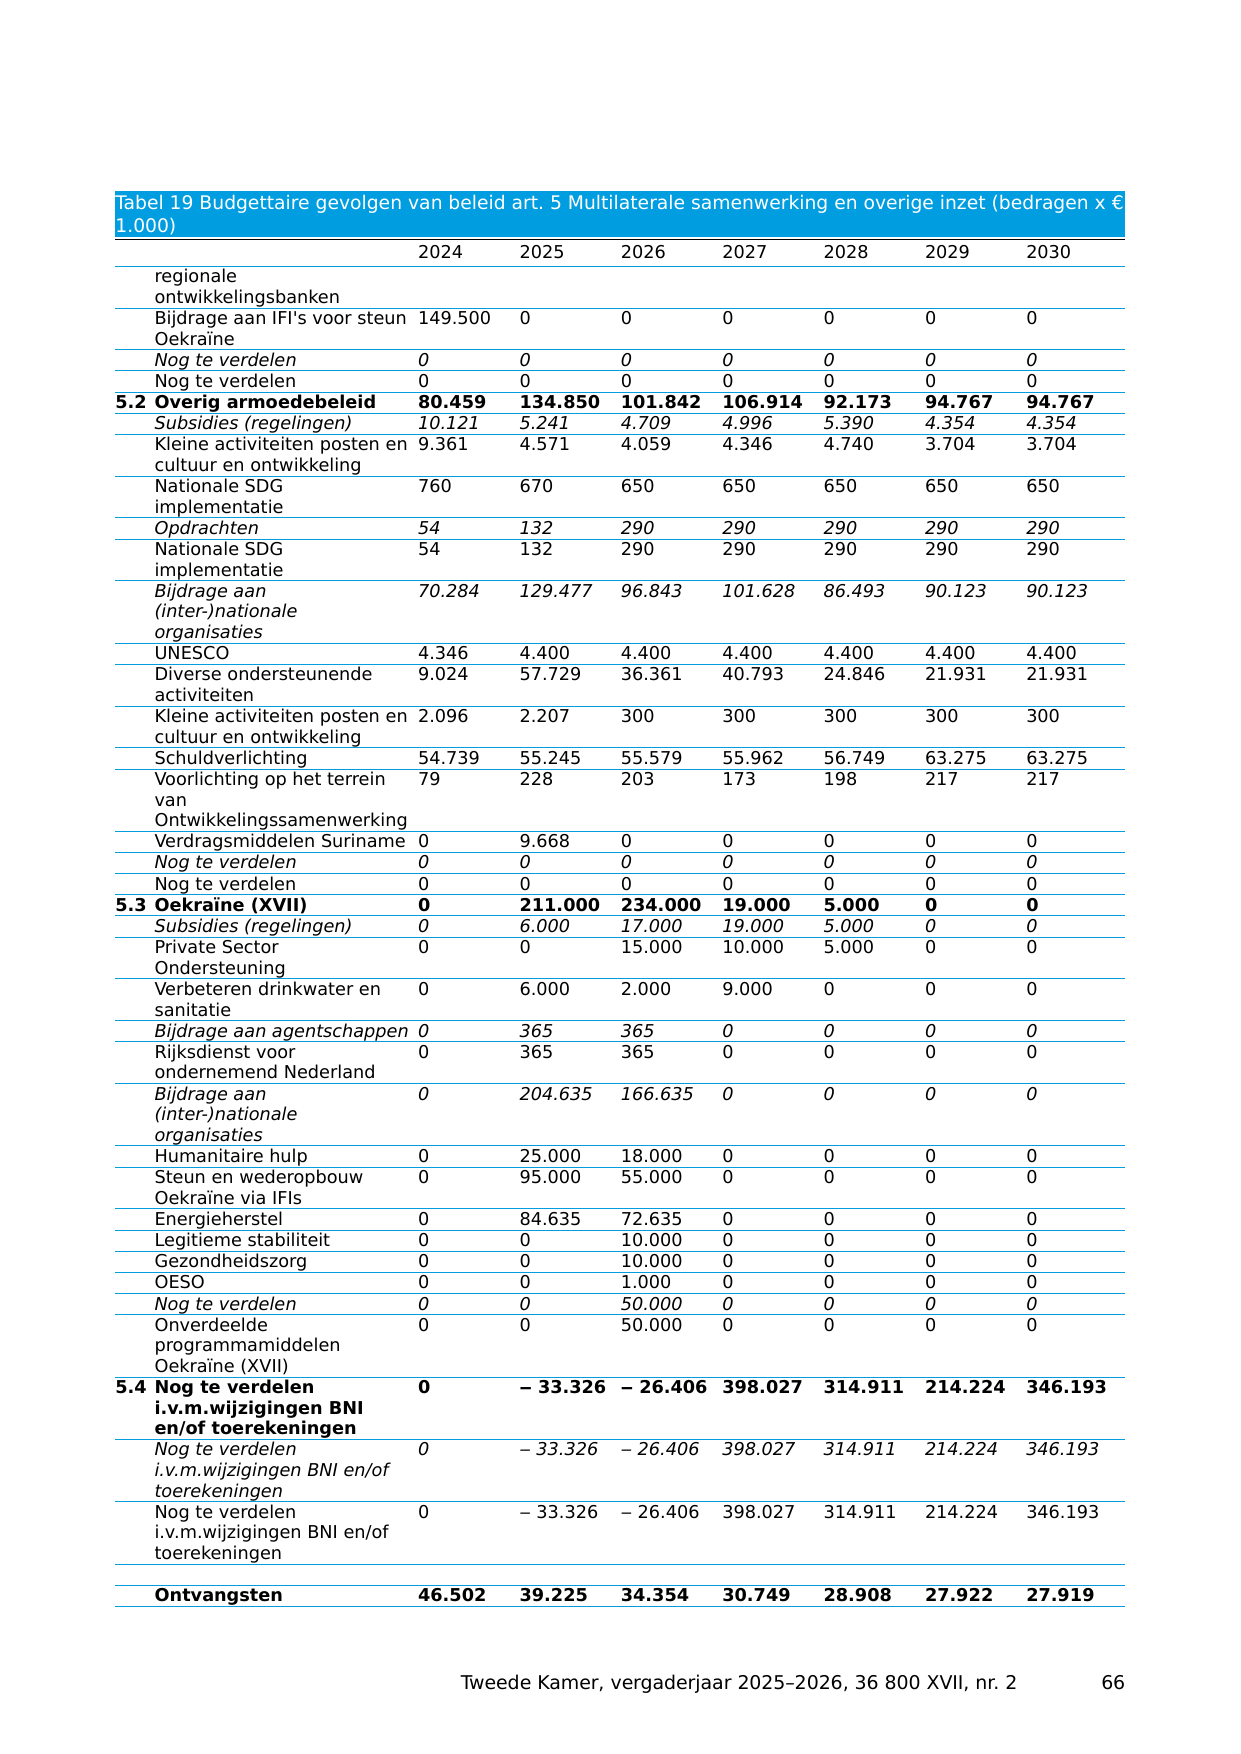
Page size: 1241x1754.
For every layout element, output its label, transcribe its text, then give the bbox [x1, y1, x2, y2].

table_cell 0 [415, 874, 516, 894]
table_cell 0 [415, 1378, 516, 1439]
table_cell 21.931 [1023, 665, 1125, 706]
table_cell 0 [719, 1315, 820, 1376]
table_cell 0 [820, 1021, 922, 1041]
table_cell 0 [719, 832, 820, 852]
table_cell [516, 1565, 618, 1585]
table_cell 2.096 [415, 707, 516, 747]
table_cell 27.919 [1023, 1586, 1125, 1606]
table_cell 290 [922, 540, 1023, 580]
table_cell 4.400 [618, 644, 719, 664]
table_cell 4.400 [1023, 644, 1125, 664]
table_cell 0 [922, 1273, 1023, 1293]
table_cell 290 [618, 540, 719, 580]
table_cell [820, 267, 922, 307]
table_cell 0 [922, 350, 1023, 370]
table_cell 203 [618, 770, 719, 831]
table_cell [115, 665, 151, 706]
table_cell 166.635 [618, 1084, 719, 1145]
table_cell 106.914 [719, 393, 820, 413]
table_cell 4.996 [719, 414, 820, 434]
table_cell Overig armoedebeleid [151, 393, 415, 413]
table_cell 0 [1023, 1146, 1125, 1167]
table_cell 0 [618, 874, 719, 894]
table_cell 4.400 [922, 644, 1023, 664]
table_cell 63.275 [1023, 748, 1125, 768]
table_cell [922, 267, 1023, 307]
table_cell [115, 748, 151, 768]
table_cell 0 [1023, 1252, 1125, 1272]
table_cell 94.767 [1023, 393, 1125, 413]
table_cell 10.000 [719, 938, 820, 978]
table_cell Rijksdienst voor ondernemend Nederland [151, 1042, 415, 1083]
table_cell [115, 1294, 151, 1314]
table_cell 290 [820, 540, 922, 580]
table_cell Schuldverlichting [151, 748, 415, 768]
table_cell 2029 [922, 240, 1023, 266]
table_cell 10.000 [618, 1252, 719, 1272]
table_cell 84.635 [516, 1209, 618, 1229]
table_cell 0 [922, 1168, 1023, 1208]
table_cell 0 [415, 1168, 516, 1208]
table_cell 0 [516, 1231, 618, 1251]
table_cell [115, 979, 151, 1020]
table_cell 0 [922, 874, 1023, 894]
table_cell [115, 1502, 151, 1564]
table_cell 30.749 [719, 1586, 820, 1606]
table_cell 0 [415, 1021, 516, 1041]
table_cell ‒ 26.406 [618, 1440, 719, 1501]
table_cell 2025 [516, 240, 618, 266]
table_cell [115, 874, 151, 894]
table_cell 9.361 [415, 435, 516, 476]
table_cell 760 [415, 477, 516, 517]
table_cell 6.000 [516, 979, 618, 1020]
table_cell 0 [719, 309, 820, 349]
table_cell 0 [719, 1084, 820, 1145]
table_cell 0 [415, 350, 516, 370]
table_cell [115, 1273, 151, 1293]
table_cell 79 [415, 770, 516, 831]
table_cell 55.245 [516, 748, 618, 768]
table_cell 0 [1023, 938, 1125, 978]
table_cell UNESCO [151, 644, 415, 664]
table_cell 300 [820, 707, 922, 747]
table_cell 650 [922, 477, 1023, 517]
table_cell Energieherstel [151, 1209, 415, 1229]
table_cell 90.123 [922, 581, 1023, 643]
table_cell 86.493 [820, 581, 922, 643]
table_cell 290 [922, 518, 1023, 538]
table_cell 314.911 [820, 1440, 922, 1501]
table_cell 300 [1023, 707, 1125, 747]
table_cell 19.000 [719, 916, 820, 937]
table_cell 0 [516, 1273, 618, 1293]
table_cell 0 [516, 1252, 618, 1272]
table_cell Nog te verdelen i.v.m.wijzigingen BNI en/of toerekeningen [151, 1502, 415, 1564]
table_cell [115, 581, 151, 643]
table_cell 24.846 [820, 665, 922, 706]
table_cell 650 [1023, 477, 1125, 517]
table_cell 0 [415, 1315, 516, 1376]
table_cell Nog te verdelen [151, 371, 415, 391]
table_cell 0 [719, 853, 820, 873]
table_cell [115, 540, 151, 580]
table_cell 365 [516, 1021, 618, 1041]
table_cell Private Sector Ondersteuning [151, 938, 415, 978]
table_cell 0 [719, 1146, 820, 1167]
table_cell [618, 1565, 719, 1585]
table_cell 0 [1023, 832, 1125, 852]
table_cell 0 [415, 979, 516, 1020]
table_cell 0 [922, 895, 1023, 915]
table_cell 0 [1023, 1209, 1125, 1229]
table_cell [115, 1586, 151, 1606]
table_cell [618, 267, 719, 307]
table_cell [115, 477, 151, 517]
table_cell [115, 1209, 151, 1229]
table_cell 4.740 [820, 435, 922, 476]
table_cell 4.400 [516, 644, 618, 664]
table_cell 217 [922, 770, 1023, 831]
table_cell Bijdrage aan IFI's voor steun Oekraïne [151, 309, 415, 349]
table_cell 290 [820, 518, 922, 538]
table_cell 0 [922, 1231, 1023, 1251]
table_cell 365 [618, 1042, 719, 1083]
table_cell 56.749 [820, 748, 922, 768]
table_cell [115, 267, 151, 307]
table_cell 2028 [820, 240, 922, 266]
table_cell 0 [516, 1315, 618, 1376]
table_cell 39.225 [516, 1586, 618, 1606]
table_cell ‒ 33.326 [516, 1502, 618, 1564]
table_cell 4.346 [719, 435, 820, 476]
table_cell [1023, 267, 1125, 307]
table_cell [719, 267, 820, 307]
table_cell 0 [1023, 1231, 1125, 1251]
table_cell 0 [1023, 979, 1125, 1020]
table_cell 0 [719, 1021, 820, 1041]
table_cell 290 [719, 518, 820, 538]
table_cell 0 [922, 1294, 1023, 1314]
table_cell 96.843 [618, 581, 719, 643]
table_cell 0 [922, 1084, 1023, 1145]
table_cell 0 [719, 1231, 820, 1251]
table_cell [115, 1021, 151, 1041]
table_cell 398.027 [719, 1378, 820, 1439]
table_cell [115, 1252, 151, 1272]
table_cell 101.628 [719, 581, 820, 643]
table_cell 0 [820, 853, 922, 873]
table_cell 0 [415, 1294, 516, 1314]
table_cell [115, 1146, 151, 1167]
table_cell Verdragsmiddelen Suriname [151, 832, 415, 852]
table_cell Gezondheidszorg [151, 1252, 415, 1272]
table_cell 0 [516, 938, 618, 978]
table_cell 55.962 [719, 748, 820, 768]
table_cell 0 [1023, 371, 1125, 391]
table_cell Voorlichting op het terrein van Ontwikkelingssamenwerking [151, 770, 415, 831]
table_cell 398.027 [719, 1440, 820, 1501]
table_cell 0 [516, 371, 618, 391]
table_cell 0 [820, 979, 922, 1020]
table_cell 650 [618, 477, 719, 517]
table_cell Nog te verdelen [151, 1294, 415, 1314]
table_cell 228 [516, 770, 618, 831]
table_cell 92.173 [820, 393, 922, 413]
table_cell 1.000 [618, 1273, 719, 1293]
table_cell 0 [1023, 853, 1125, 873]
table_cell 28.908 [820, 1586, 922, 1606]
table_cell Steun en wederopbouw Oekraïne via IFIs [151, 1168, 415, 1208]
table_cell [151, 240, 415, 266]
table_cell 5.241 [516, 414, 618, 434]
table_cell 0 [1023, 1273, 1125, 1293]
table_cell 0 [516, 350, 618, 370]
table_cell [115, 518, 151, 538]
table_cell 0 [516, 309, 618, 349]
table_cell 4.400 [820, 644, 922, 664]
table_cell [115, 240, 151, 266]
table_cell Bijdrage aan (inter-)nationale organisaties [151, 581, 415, 643]
table_cell 80.459 [415, 393, 516, 413]
table_cell [516, 267, 618, 307]
table_cell 4.346 [415, 644, 516, 664]
table_cell 0 [922, 938, 1023, 978]
table_cell 0 [820, 1294, 922, 1314]
table_cell [115, 832, 151, 852]
table_cell [115, 435, 151, 476]
table_cell 0 [1023, 895, 1125, 915]
table_cell 94.767 [922, 393, 1023, 413]
table_cell 0 [1023, 1315, 1125, 1376]
table_cell 0 [719, 1273, 820, 1293]
table_cell 9.024 [415, 665, 516, 706]
table_cell 314.911 [820, 1502, 922, 1564]
table_cell 214.224 [922, 1440, 1023, 1501]
table_cell 365 [618, 1021, 719, 1041]
table_cell 0 [820, 874, 922, 894]
table_cell 0 [415, 895, 516, 915]
table_cell 346.193 [1023, 1502, 1125, 1564]
table_cell 25.000 [516, 1146, 618, 1167]
table_cell Nationale SDG implementatie [151, 540, 415, 580]
table_cell 132 [516, 540, 618, 580]
table_cell ‒ 26.406 [618, 1502, 719, 1564]
table_cell 0 [415, 1273, 516, 1293]
table_cell 57.729 [516, 665, 618, 706]
table_cell 173 [719, 770, 820, 831]
table_cell 50.000 [618, 1294, 719, 1314]
table_cell 214.224 [922, 1378, 1023, 1439]
table_cell 0 [415, 1252, 516, 1272]
table_cell [115, 770, 151, 831]
table_cell 0 [922, 1209, 1023, 1229]
table_cell 0 [1023, 350, 1125, 370]
table_cell 134.850 [516, 393, 618, 413]
table_cell 0 [719, 1252, 820, 1272]
table_cell 0 [1023, 916, 1125, 937]
table_cell 0 [516, 874, 618, 894]
table_cell 0 [618, 371, 719, 391]
table_cell 5.4 [115, 1378, 151, 1439]
table_cell 9.000 [719, 979, 820, 1020]
table_cell 0 [719, 350, 820, 370]
table_cell Nog te verdelen i.v.m.wijzigingen BNI en/of toerekeningen [151, 1378, 415, 1439]
table_cell 650 [719, 477, 820, 517]
table_cell 54 [415, 518, 516, 538]
table_cell 0 [922, 916, 1023, 937]
table_cell 0 [719, 1209, 820, 1229]
table_cell 17.000 [618, 916, 719, 937]
table_cell 0 [1023, 1294, 1125, 1314]
table_cell 0 [415, 1502, 516, 1564]
table_cell 0 [1023, 874, 1125, 894]
table_cell 0 [922, 371, 1023, 391]
table_cell 0 [618, 832, 719, 852]
table_cell 0 [820, 1209, 922, 1229]
table_cell 346.193 [1023, 1378, 1125, 1439]
table_cell 149.500 [415, 309, 516, 349]
table_cell Verbeteren drinkwater en sanitatie [151, 979, 415, 1020]
table_cell 5.000 [820, 895, 922, 915]
table_cell Opdrachten [151, 518, 415, 538]
table_cell [151, 1565, 415, 1585]
table_cell 290 [618, 518, 719, 538]
table_cell 19.000 [719, 895, 820, 915]
table_cell Nog te verdelen [151, 853, 415, 873]
table_cell [115, 938, 151, 978]
table_cell 2030 [1023, 240, 1125, 266]
table_cell 0 [618, 309, 719, 349]
table_cell 2027 [719, 240, 820, 266]
table_cell 0 [719, 874, 820, 894]
table_cell 55.000 [618, 1168, 719, 1208]
table_cell 5.390 [820, 414, 922, 434]
table_cell 5.000 [820, 916, 922, 937]
table_cell [415, 1565, 516, 1585]
table_cell 314.911 [820, 1378, 922, 1439]
table_cell 0 [415, 1084, 516, 1145]
table_cell 4.354 [922, 414, 1023, 434]
table_cell 0 [820, 1231, 922, 1251]
table_cell 0 [922, 1252, 1023, 1272]
table_cell [115, 309, 151, 349]
table_cell 6.000 [516, 916, 618, 937]
table_cell ‒ 33.326 [516, 1440, 618, 1501]
table_cell 290 [1023, 540, 1125, 580]
table_cell [115, 644, 151, 664]
table_cell 0 [922, 853, 1023, 873]
table_cell 0 [1023, 1021, 1125, 1041]
table_cell 2.000 [618, 979, 719, 1020]
table_cell [115, 853, 151, 873]
table_cell 0 [415, 916, 516, 937]
table_cell 3.704 [922, 435, 1023, 476]
table_cell 5.3 [115, 895, 151, 915]
table_cell 4.059 [618, 435, 719, 476]
table_cell 2024 [415, 240, 516, 266]
table_cell ‒ 26.406 [618, 1378, 719, 1439]
table_cell 0 [820, 1252, 922, 1272]
table_cell 101.842 [618, 393, 719, 413]
table_cell 40.793 [719, 665, 820, 706]
table_cell Subsidies (regelingen) [151, 414, 415, 434]
table_cell [820, 1565, 922, 1585]
table_cell 72.635 [618, 1209, 719, 1229]
table_cell 70.284 [415, 581, 516, 643]
table_cell Subsidies (regelingen) [151, 916, 415, 937]
table_cell 95.000 [516, 1168, 618, 1208]
table_cell [1023, 1565, 1125, 1585]
table_cell 0 [820, 1168, 922, 1208]
table_cell 2026 [618, 240, 719, 266]
table_cell Diverse ondersteunende activiteiten [151, 665, 415, 706]
table_cell regionale ontwikkelingsbanken [151, 267, 415, 307]
table_cell [115, 1315, 151, 1376]
table_cell 10.000 [618, 1231, 719, 1251]
table_cell Nationale SDG implementatie [151, 477, 415, 517]
table_cell 0 [415, 1146, 516, 1167]
table_cell 0 [922, 1042, 1023, 1083]
table_cell 36.361 [618, 665, 719, 706]
table_cell 0 [415, 853, 516, 873]
table_cell 0 [516, 853, 618, 873]
table_cell 670 [516, 477, 618, 517]
table_cell 290 [719, 540, 820, 580]
table_cell 0 [618, 853, 719, 873]
table_cell 3.704 [1023, 435, 1125, 476]
table_cell 0 [618, 350, 719, 370]
table_cell 63.275 [922, 748, 1023, 768]
table_cell [115, 707, 151, 747]
table_cell 0 [415, 938, 516, 978]
table_cell 4.571 [516, 435, 618, 476]
table_cell 0 [922, 1021, 1023, 1041]
table_cell 2.207 [516, 707, 618, 747]
table_cell 0 [820, 350, 922, 370]
table_cell 217 [1023, 770, 1125, 831]
table_cell [115, 1168, 151, 1208]
table_cell 198 [820, 770, 922, 831]
table_cell [115, 1231, 151, 1251]
table_cell 650 [820, 477, 922, 517]
table_cell [115, 1042, 151, 1083]
table_cell Humanitaire hulp [151, 1146, 415, 1167]
table_cell 46.502 [415, 1586, 516, 1606]
table_cell 290 [1023, 518, 1125, 538]
table_cell 15.000 [618, 938, 719, 978]
table_cell 129.477 [516, 581, 618, 643]
table_cell [115, 1565, 151, 1585]
table_cell 9.668 [516, 832, 618, 852]
table_cell Oekraïne (XVII) [151, 895, 415, 915]
table_cell 21.931 [922, 665, 1023, 706]
table_cell 0 [1023, 1168, 1125, 1208]
table_cell Nog te verdelen i.v.m.wijzigingen BNI en/of toerekeningen [151, 1440, 415, 1501]
table_cell [115, 916, 151, 937]
table_cell [115, 1440, 151, 1501]
table_cell [115, 371, 151, 391]
table_cell 0 [415, 1209, 516, 1229]
table_cell 0 [922, 1315, 1023, 1376]
table_cell 0 [820, 1042, 922, 1083]
table_cell 0 [922, 979, 1023, 1020]
table_cell 300 [719, 707, 820, 747]
table_cell [922, 1565, 1023, 1585]
table_cell [415, 267, 516, 307]
table_cell 0 [719, 371, 820, 391]
table_cell 54.739 [415, 748, 516, 768]
table_cell 204.635 [516, 1084, 618, 1145]
table_cell 0 [820, 371, 922, 391]
table_cell 365 [516, 1042, 618, 1083]
table_cell 55.579 [618, 748, 719, 768]
table_cell 300 [922, 707, 1023, 747]
table_cell 0 [415, 832, 516, 852]
table_cell 300 [618, 707, 719, 747]
table_cell 5.000 [820, 938, 922, 978]
table_cell 0 [1023, 1042, 1125, 1083]
table_cell Kleine activiteiten posten en cultuur en ontwikkeling [151, 707, 415, 747]
table_cell 214.224 [922, 1502, 1023, 1564]
table_cell 4.400 [719, 644, 820, 664]
table_cell 0 [922, 832, 1023, 852]
table_cell 0 [415, 1440, 516, 1501]
table_cell Bijdrage aan agentschappen [151, 1021, 415, 1041]
table_cell Bijdrage aan (inter-)nationale organisaties [151, 1084, 415, 1145]
table_cell 0 [415, 371, 516, 391]
table_cell Legitieme stabiliteit [151, 1231, 415, 1251]
table_cell 0 [820, 1315, 922, 1376]
table_cell 34.354 [618, 1586, 719, 1606]
table_cell 132 [516, 518, 618, 538]
table_cell [115, 350, 151, 370]
table_cell 0 [415, 1231, 516, 1251]
table_cell 211.000 [516, 895, 618, 915]
table_cell 0 [820, 1084, 922, 1145]
table_cell 0 [719, 1294, 820, 1314]
table_cell 54 [415, 540, 516, 580]
table_cell 18.000 [618, 1146, 719, 1167]
table_cell 10.121 [415, 414, 516, 434]
table_cell Onverdeelde programmamiddelen Oekraïne (XVII) [151, 1315, 415, 1376]
table_cell 0 [820, 832, 922, 852]
table_cell 234.000 [618, 895, 719, 915]
table_cell Nog te verdelen [151, 350, 415, 370]
table_cell [115, 1084, 151, 1145]
table_cell 0 [719, 1168, 820, 1208]
table_cell OESO [151, 1273, 415, 1293]
table_cell 0 [820, 1273, 922, 1293]
table_cell 0 [820, 1146, 922, 1167]
table_cell 0 [1023, 1084, 1125, 1145]
table_cell 4.709 [618, 414, 719, 434]
table_cell 0 [719, 1042, 820, 1083]
table_cell 0 [1023, 309, 1125, 349]
table_cell 398.027 [719, 1502, 820, 1564]
table_cell 4.354 [1023, 414, 1125, 434]
table_cell 27.922 [922, 1586, 1023, 1606]
table_cell 0 [922, 1146, 1023, 1167]
table_cell 0 [922, 309, 1023, 349]
table_cell Nog te verdelen [151, 874, 415, 894]
table_cell ‒ 33.326 [516, 1378, 618, 1439]
table_cell 0 [820, 309, 922, 349]
table_cell 90.123 [1023, 581, 1125, 643]
table_cell [115, 414, 151, 434]
table_cell 0 [516, 1294, 618, 1314]
table_cell Kleine activiteiten posten en cultuur en ontwikkeling [151, 435, 415, 476]
table_cell 0 [415, 1042, 516, 1083]
table_cell 50.000 [618, 1315, 719, 1376]
table_cell [719, 1565, 820, 1585]
table_cell 5.2 [115, 393, 151, 413]
table_cell Ontvangsten [151, 1586, 415, 1606]
table_cell 346.193 [1023, 1440, 1125, 1501]
